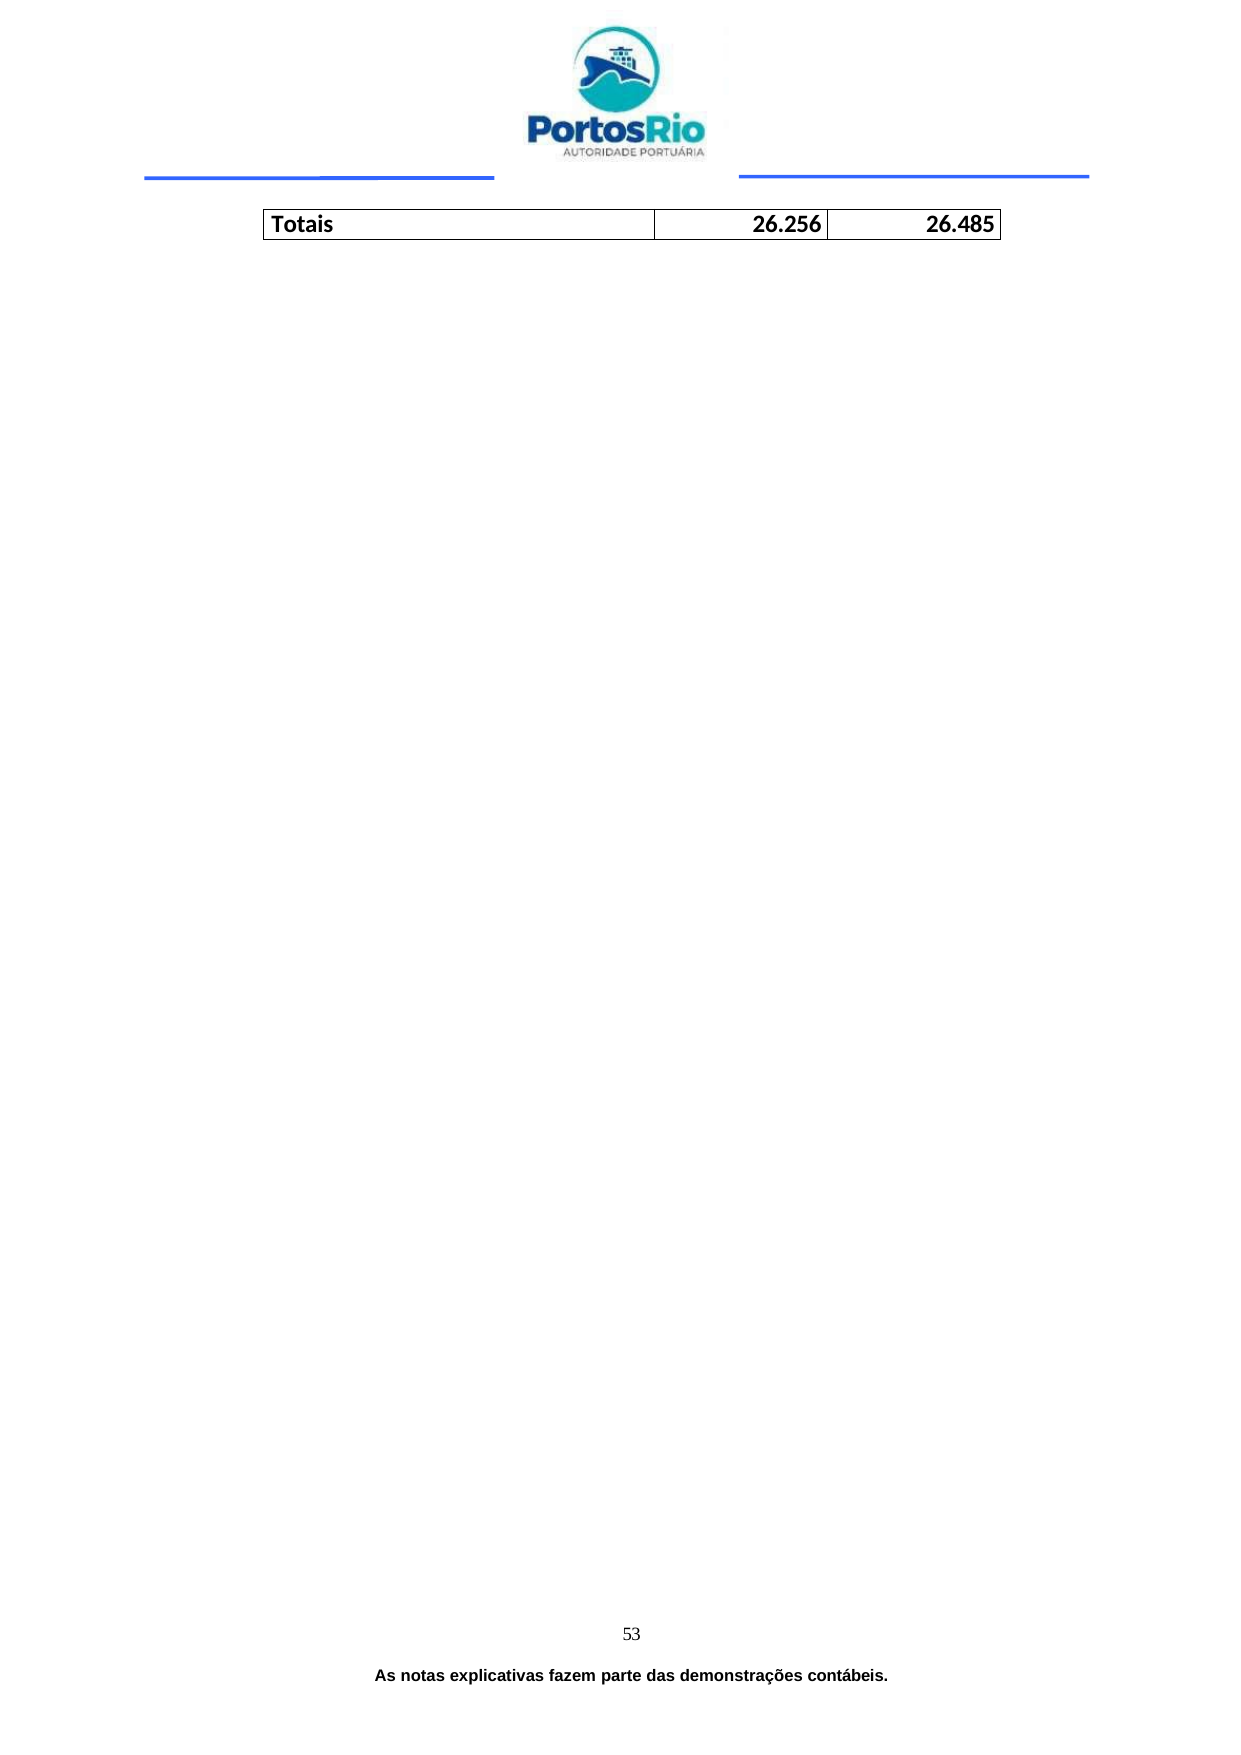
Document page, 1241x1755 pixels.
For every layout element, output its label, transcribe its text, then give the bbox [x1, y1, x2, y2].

table_cell 26.485 [828, 210, 1000, 239]
table_cell 26.256 [655, 210, 827, 239]
table_cell Totais [264, 210, 654, 239]
